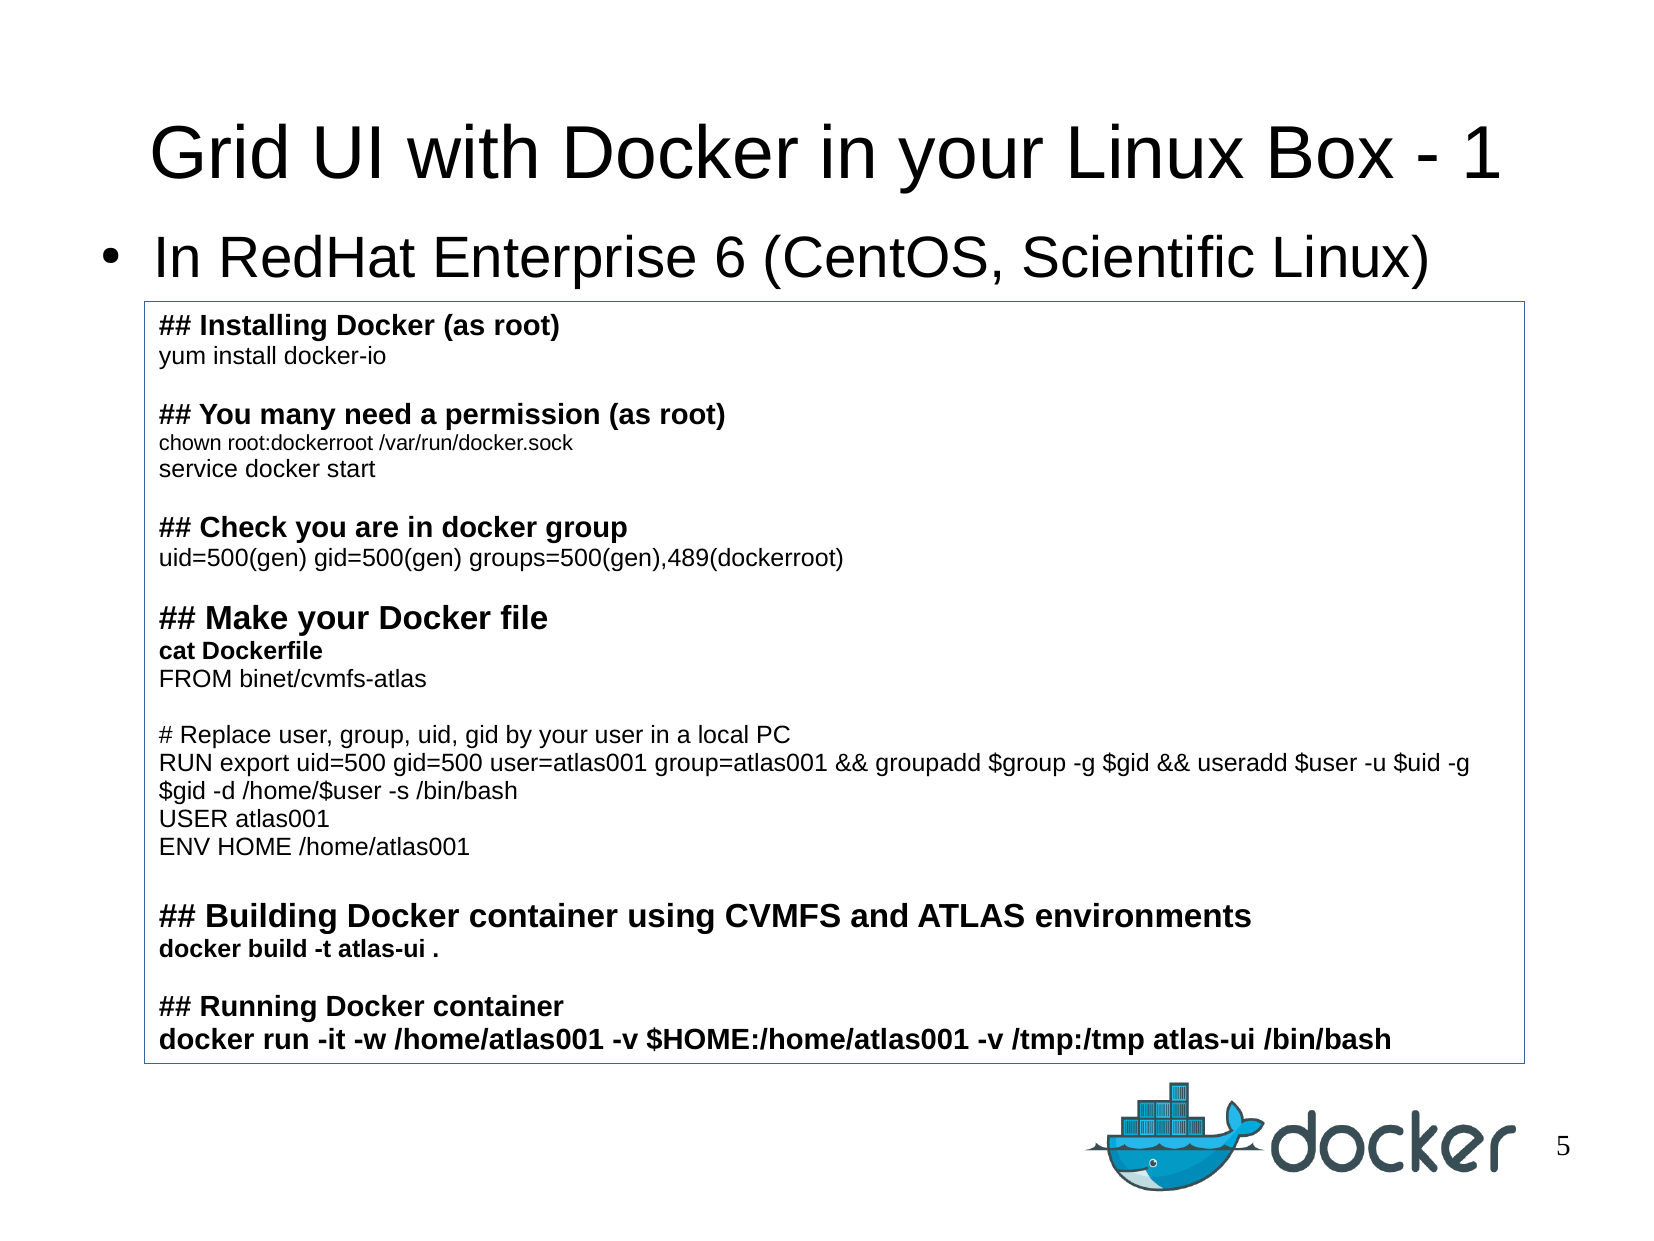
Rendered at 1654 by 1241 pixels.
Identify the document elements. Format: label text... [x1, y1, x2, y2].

text_box ## Installing Docker (as root) yum install docker-io ## You many need a permission (as root) chown root:dockerroot /var/run/docker.sock service docker start ## Check you are in docker group uid=500(gen) gid=500(gen) groups=500(gen),489(dockerroot) ## Make your Docker file cat Dockerfile FROM binet/cvmfs-atlas # Replace user, group, uid, gid by your user in a local PC RUN export uid=500 gid=500 user=atlas001 group=atlas001 && groupadd $group -g $gid && useradd $user -u $uid -g $gid -d /home/$user -s /bin/bash USER atlas001 ENV HOME /home/atlas001 ## Building Docker container using CVMFS and ATLAS environments docker build -t atlas-ui . ## Running Docker container docker run -it -w /home/atlas001 -v $HOME:/home/atlas001 -v /tmp:/tmp atlas-ui /bin/bash [144, 301, 1525, 1064]
list In RedHat Enterprise 6 (CentOS, Scientific Linux) [82, 225, 1571, 945]
picture [1051, 1049, 1552, 1230]
title Grid UI with Docker in your Linux Box - 1 [82, 49, 1571, 225]
